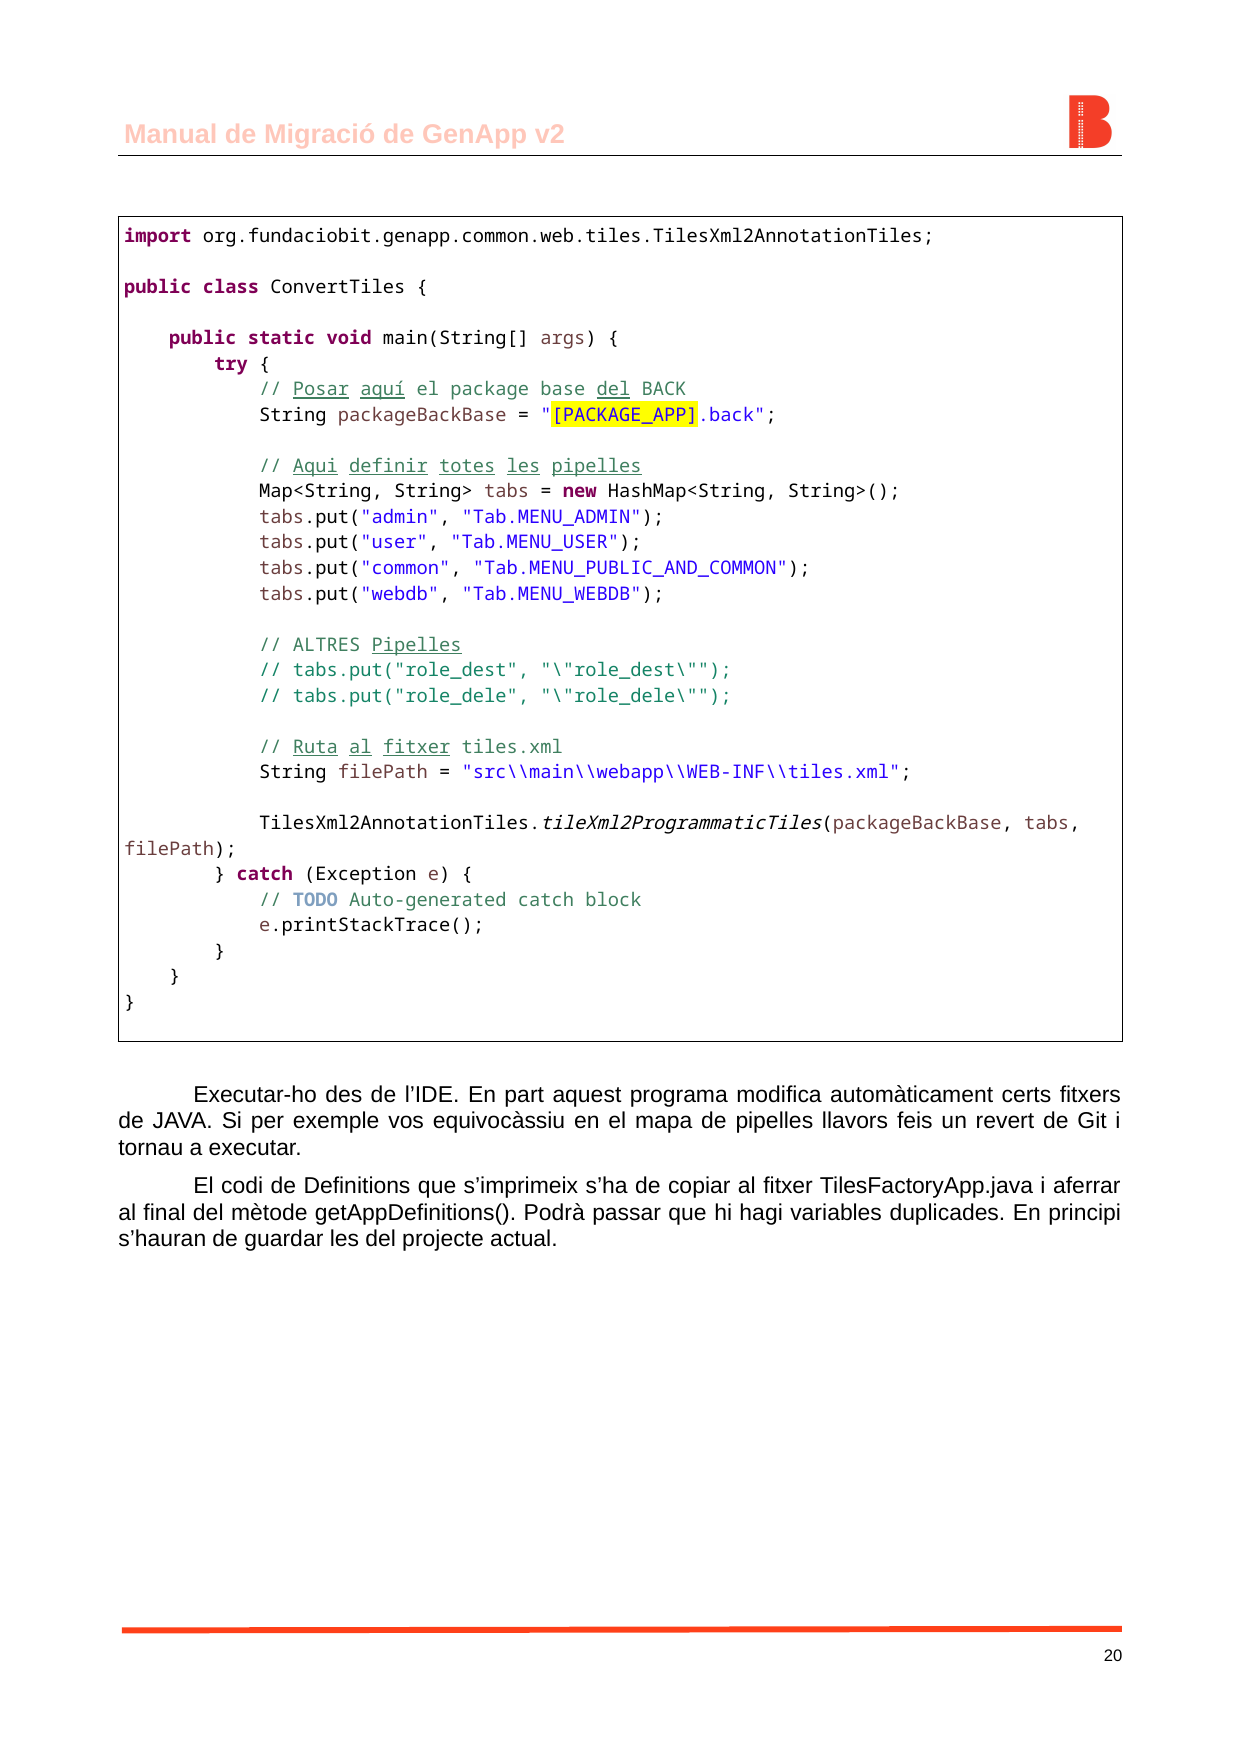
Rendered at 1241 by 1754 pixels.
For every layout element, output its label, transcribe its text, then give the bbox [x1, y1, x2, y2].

picture [1063, 94, 1117, 150]
text Executar-ho des de l’IDE. En part aquest programa modifica automàticament certs fitxers de JAVA. Si per exemple vos equivocàssiu en el mapa de pipelles llavors feis un revert de Git i tornau a executar. [118, 1081, 1122, 1160]
text El codi de Definitions que s’imprimeix s’ha de copiar al fitxer TilesFactoryApp.java i aferrar al final del mètode getAppDefinitions(). Podrà passar que hi hagi variables duplicades. En principi s’hauran de guardar les del projecte actual. [118, 1172, 1122, 1251]
table_header import org.fundaciobit.genapp.common.web.tiles.TilesXml2AnnotationTiles; public class ConvertTiles { public static void main(String[] args) { try { // Posar aquí el package base del BACK String packageBackBase = "[PACKAGE_APP].back"; // Aqui definir totes les pipelles Map<String, String> tabs = new HashMap<String, String>(); tabs.put("admin", "Tab.MENU_ADMIN"); tabs.put("user", "Tab.MENU_USER"); tabs.put("common", "Tab.MENU_PUBLIC_AND_COMMON"); tabs.put("webdb", "Tab.MENU_WEBDB"); // ALTRES Pipelles // tabs.put("role_dest", "\"role_dest\""); // tabs.put("role_dele", "\"role_dele\""); // Ruta al fitxer tiles.xml String filePath = "src\\main\\webapp\\WEB-INF\\tiles.xml"; TilesXml2AnnotationTiles.tileXml2ProgrammaticTiles(packageBackBase, tabs, filePath); } catch (Exception e) { // TODO Auto-generated catch block e.printStackTrace(); } } } [119, 217, 1122, 1041]
